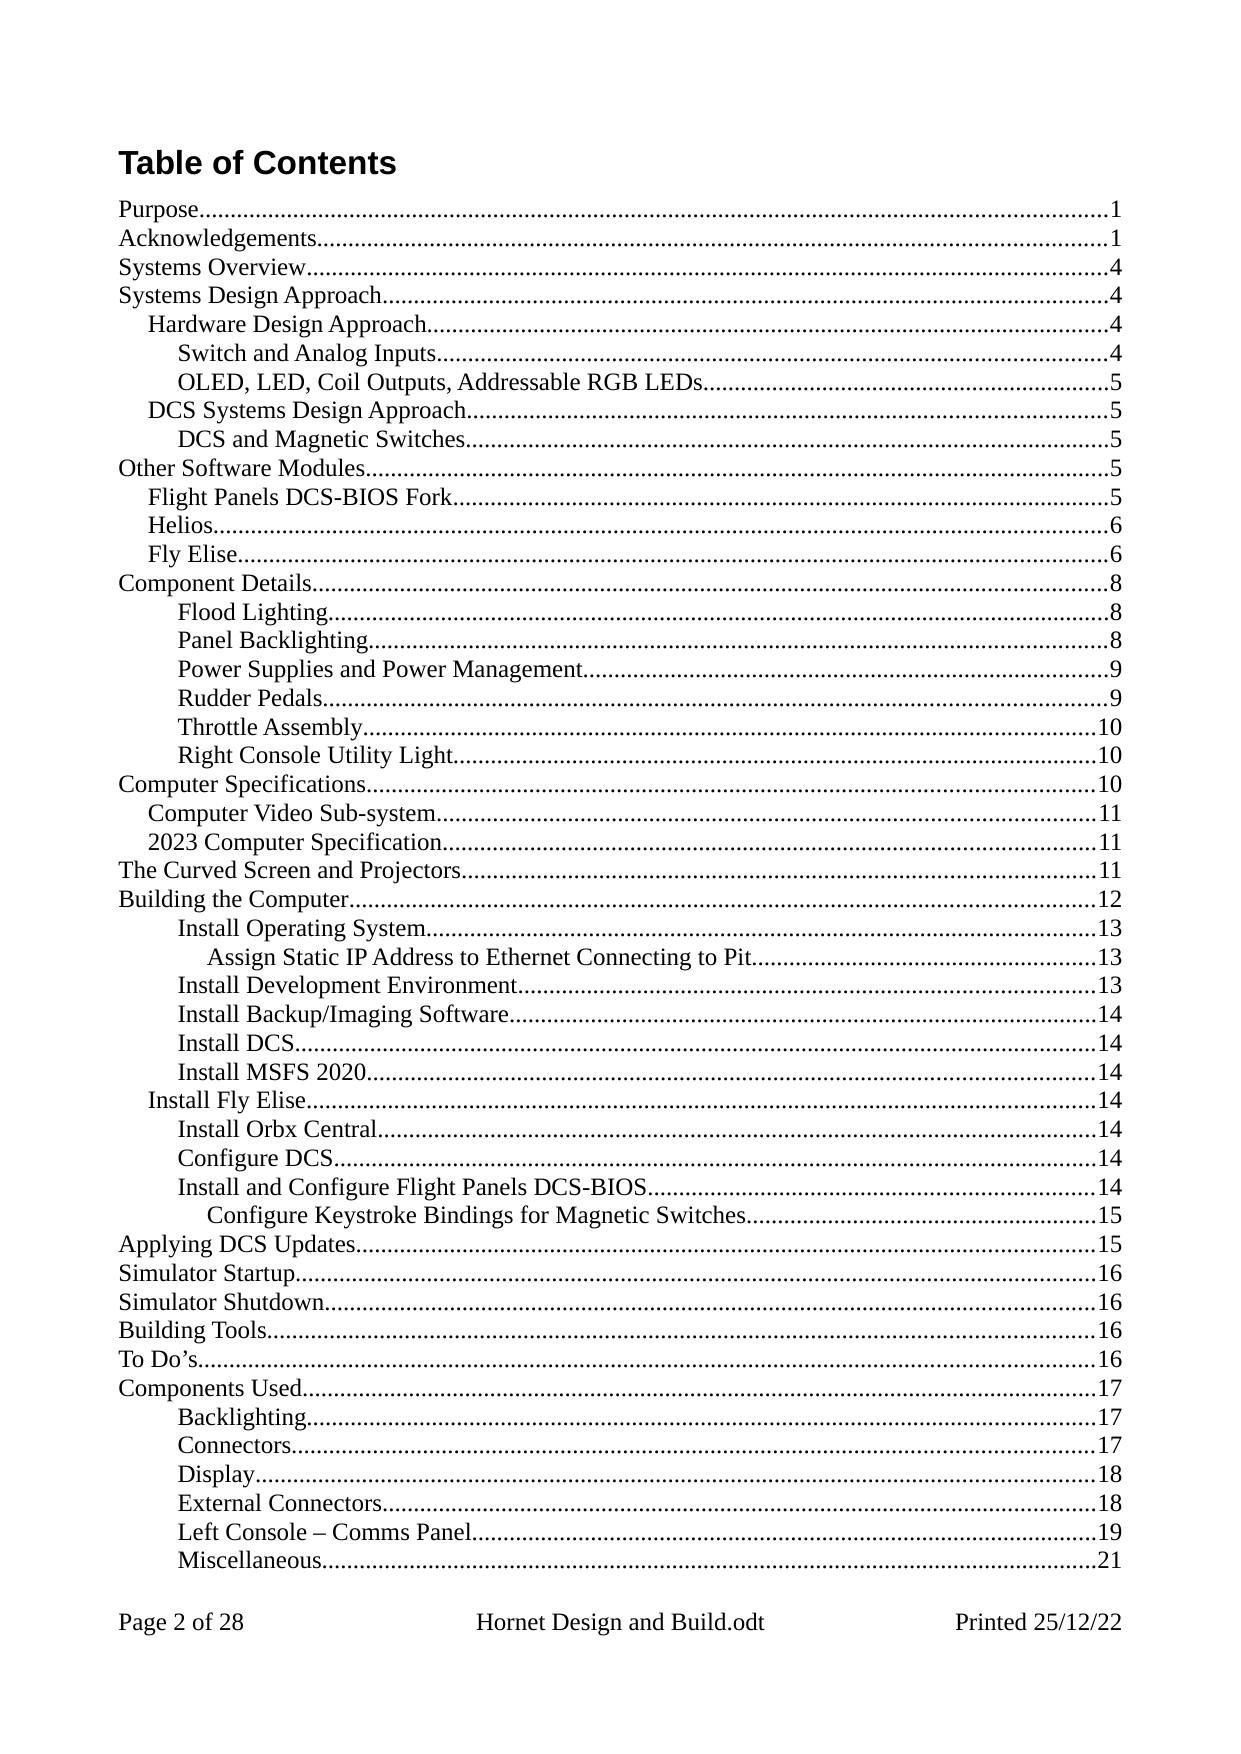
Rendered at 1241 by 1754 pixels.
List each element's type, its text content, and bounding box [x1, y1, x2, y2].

text Systems Design Approach 4 [118, 280, 1122, 309]
text Components Used 17 [118, 1373, 1122, 1402]
text Component Details 8 [118, 568, 1122, 597]
text Computer Video Sub-system 11 [148, 798, 1122, 827]
text Right Console Utility Light 10 [177, 740, 1122, 769]
text Building the Computer 12 [118, 884, 1122, 913]
text Install Development Environment 13 [177, 970, 1122, 999]
text Other Software Modules 5 [118, 453, 1122, 482]
text Connectors 17 [177, 1430, 1122, 1459]
text Flight Panels DCS-BIOS Fork 5 [148, 482, 1122, 510]
text External Connectors 18 [177, 1488, 1122, 1517]
text Install Fly Elise 14 [148, 1085, 1122, 1114]
text DCS Systems Design Approach 5 [148, 395, 1122, 424]
text Install Backup/Imaging Software 14 [177, 999, 1122, 1028]
text Install Orbx Central 14 [177, 1114, 1122, 1143]
text Install and Configure Flight Panels DCS-BIOS 14 [177, 1172, 1122, 1200]
text Applying DCS Updates 15 [118, 1229, 1122, 1258]
text Acknowledgements 1 [118, 223, 1122, 252]
text OLED, LED, Coil Outputs, Addressable RGB LEDs 5 [177, 367, 1122, 395]
text Purpose 1 [118, 194, 1122, 223]
text Install DCS 14 [177, 1028, 1122, 1057]
text Flood Lighting 8 [177, 597, 1122, 625]
text DCS and Magnetic Switches 5 [177, 424, 1122, 453]
text 2023 Computer Specification 11 [148, 827, 1122, 855]
text Configure DCS 14 [177, 1143, 1122, 1172]
text Backlighting 17 [177, 1402, 1122, 1430]
text Install Operating System 13 [177, 913, 1122, 942]
text Install MSFS 2020 14 [177, 1057, 1122, 1085]
text Miscellaneous 21 [177, 1545, 1122, 1574]
text Left Console – Comms Panel 19 [177, 1517, 1122, 1545]
text Panel Backlighting 8 [177, 625, 1122, 654]
text Helios 6 [148, 510, 1122, 539]
text Hardware Design Approach 4 [148, 309, 1122, 338]
text The Curved Screen and Projectors 11 [118, 855, 1122, 884]
subtitle Table of Contents [118, 143, 1122, 182]
text Throttle Assembly 10 [177, 712, 1122, 740]
text Systems Overview 4 [118, 252, 1122, 280]
text Power Supplies and Power Management 9 [177, 654, 1122, 683]
text Switch and Analog Inputs 4 [177, 338, 1122, 367]
text Simulator Startup 16 [118, 1258, 1122, 1287]
text To Do’s 16 [118, 1344, 1122, 1373]
text Configure Keystroke Bindings for Magnetic Switches 15 [207, 1200, 1122, 1229]
text Rudder Pedals 9 [177, 683, 1122, 712]
text Simulator Shutdown 16 [118, 1287, 1122, 1315]
text Assign Static IP Address to Ethernet Connecting to Pit 13 [207, 942, 1122, 970]
text Display 18 [177, 1459, 1122, 1488]
text Computer Specifications 10 [118, 769, 1122, 798]
text Building Tools 16 [118, 1315, 1122, 1344]
text Fly Elise 6 [148, 539, 1122, 568]
